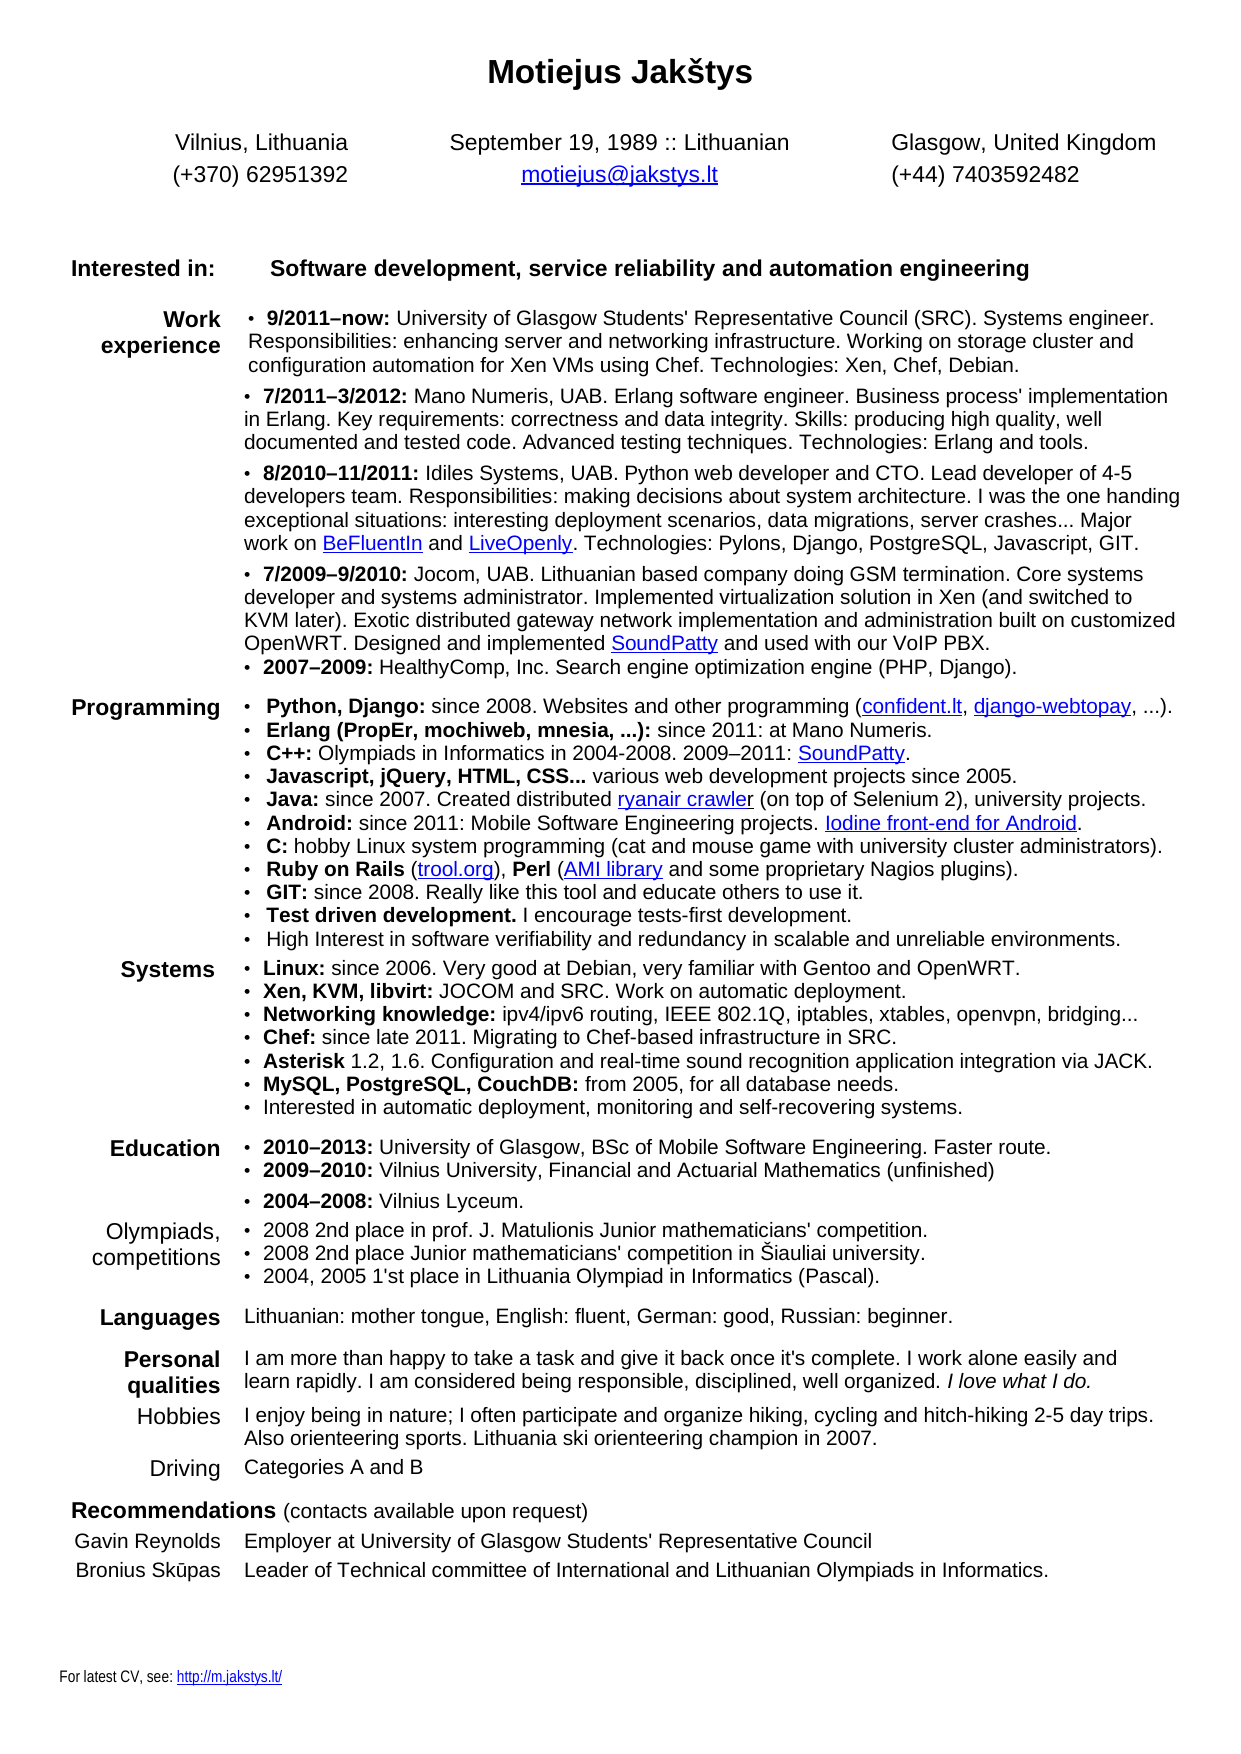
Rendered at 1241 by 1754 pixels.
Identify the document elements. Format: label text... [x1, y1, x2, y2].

table_cell [59, 681, 232, 692]
table_cell Languages [59, 1302, 232, 1333]
table_cell 2008 2nd place in prof. J. Matulionis Junior mathematicians' competition. 2008 2nd place Junior mathematicians' competition in Šiauliai university. 2004, 2005 1'st place in Lithuania Olympiad in Informatics (Pascal). [232, 1216, 1181, 1291]
table_cell [232, 1291, 1181, 1302]
table_cell [232, 1333, 1181, 1344]
table_cell [59, 1291, 232, 1302]
text Motiejus Jakštys [71, 53, 1169, 90]
table_cell 9/2011–now: University of Glasgow Students' Representative Council (SRC). Systems engineer. Responsibilities: enhancing server and networking infrastructure. Working on storage cluster and configuration automation for Xen VMs using Chef. Technologies: Xen, Chef, Debian. 7/2011–3/2012: Mano Numeris, UAB. Erlang software engineer. Business process' implementation in Erlang. Key requirements: correctness and data integrity. Skills: producing high quality, well documented and tested code. Advanced testing techniques. Technologies: Erlang and tools. 8/2010–11/2011: Idiles Systems, UAB. Python web developer and CTO. Lead developer of 4-5 developers team. Responsibilities: making decisions about system architecture. I was the one handing exceptional situations: interesting deployment scenarios, data migrations, server crashes... Major work on BeFluentIn and LiveOpenly. Technologies: Pylons, Django, PostgreSQL, Javascript, GIT. 7/2009–9/2010: Jocom, UAB. Lithuanian based company doing GSM termination. Core systems developer and systems administrator. Implemented virtualization solution in Xen (and switched to KVM later). Exotic distributed gateway network implementation and administration built on customized OpenWRT. Designed and implemented SoundPatty and used with our VoIP PBX. 2007–2009: HealthyComp, Inc. Search engine optimization engine (PHP, Django). [232, 304, 1181, 681]
table_cell Personal qualities [59, 1344, 232, 1401]
table_cell Work experience [59, 304, 232, 681]
table_cell [59, 1122, 232, 1132]
table_cell motiejus@jakstys.lt [360, 159, 879, 190]
table_cell I enjoy being in nature; I often participate and organize hiking, cycling and hitch-hiking 2-5 day trips. Also orienteering sports. Lithuania ski orienteering champion in 2007. [232, 1401, 1181, 1453]
table_cell Interested in: [59, 253, 258, 284]
table_cell [232, 1122, 1181, 1132]
table_cell (+370) 62951392 [59, 159, 359, 190]
table_cell [232, 1484, 1181, 1495]
table_cell Python, Django: since 2008. Websites and other programming (confident.lt, django-webtopay, ...). Erlang (PropEr, mochiweb, mnesia, ...): since 2011: at Mano Numeris. C++: Olympiads in Informatics in 2004-2008. 2009‒2011: SoundPatty. Javascript, jQuery, HTML, CSS... various web development projects since 2005. Java: since 2007. Created distributed ryanair crawler (on top of Selenium 2), university projects. Android: since 2011: Mobile Software Engineering projects. Iodine front-end for Android. C: hobby Linux system programming (cat and mouse game with university cluster administrators). Ruby on Rails (trool.org), Perl (AMI library and some proprietary Nagios plugins). GIT: since 2008. Really like this tool and educate others to use it. Test driven development. I encourage tests-first development. High Interest in software verifiability and redundancy in scalable and unreliable environments. [232, 692, 1181, 953]
table_cell [232, 284, 1181, 304]
table_cell Education [59, 1133, 232, 1216]
table_header Glasgow, United Kingdom [879, 127, 1181, 158]
table_cell [59, 1333, 232, 1344]
table_cell Software development, service reliability and automation engineering [258, 253, 1181, 284]
table_cell Leader of Technical committee of International and Lithuanian Olympiads in Informatics. [232, 1555, 1181, 1584]
table_cell (+44) 7403592482 [879, 159, 1181, 190]
table_header Vilnius, Lithuania [59, 127, 359, 158]
table_cell 2010–2013: University of Glasgow, BSc of Mobile Software Engineering. Faster route. 2009–2010: Vilnius University, Financial and Actuarial Mathematics (unfinished) 2004–2008: Vilnius Lyceum. [232, 1133, 1181, 1216]
table_cell [232, 681, 1181, 692]
table_header September 19, 1989 :: Lithuanian [360, 127, 879, 158]
table_cell Recommendations (contacts available upon request) [59, 1495, 1181, 1526]
table_cell Olympiads, competitions [59, 1216, 232, 1291]
table_cell Systems [59, 954, 232, 1122]
table_cell [59, 284, 232, 304]
table_cell [59, 1484, 232, 1495]
table_cell I am more than happy to take a task and give it back once it's complete. I work alone easily and learn rapidly. I am considered being responsible, disciplined, well organized. I love what I do. [232, 1344, 1181, 1401]
table_cell Employer at University of Glasgow Students' Representative Council [232, 1526, 1181, 1555]
table_cell Gavin Reynolds [59, 1526, 232, 1555]
table_cell Hobbies [59, 1401, 232, 1453]
table_cell Linux: since 2006. Very good at Debian, very familiar with Gentoo and OpenWRT. Xen, KVM, libvirt: JOCOM and SRC. Work on automatic deployment. Networking knowledge: ipv4/ipv6 routing, IEEE 802.1Q, iptables, xtables, openvpn, bridging... Chef: since late 2011. Migrating to Chef-based infrastructure in SRC. Asterisk 1.2, 1.6. Configuration and real-time sound recognition application integration via JACK. MySQL, PostgreSQL, CouchDB: from 2005, for all database needs. Interested in automatic deployment, monitoring and self-recovering systems. [232, 954, 1181, 1122]
table_cell Programming [59, 692, 232, 953]
table_cell [59, 190, 1181, 221]
table_cell [59, 221, 1181, 252]
table_cell Driving [59, 1453, 232, 1484]
table_cell Lithuanian: mother tongue, English: fluent, German: good, Russian: beginner. [232, 1302, 1181, 1333]
table_cell Bronius Skūpas [59, 1555, 232, 1584]
table_cell Categories A and B [232, 1453, 1181, 1484]
